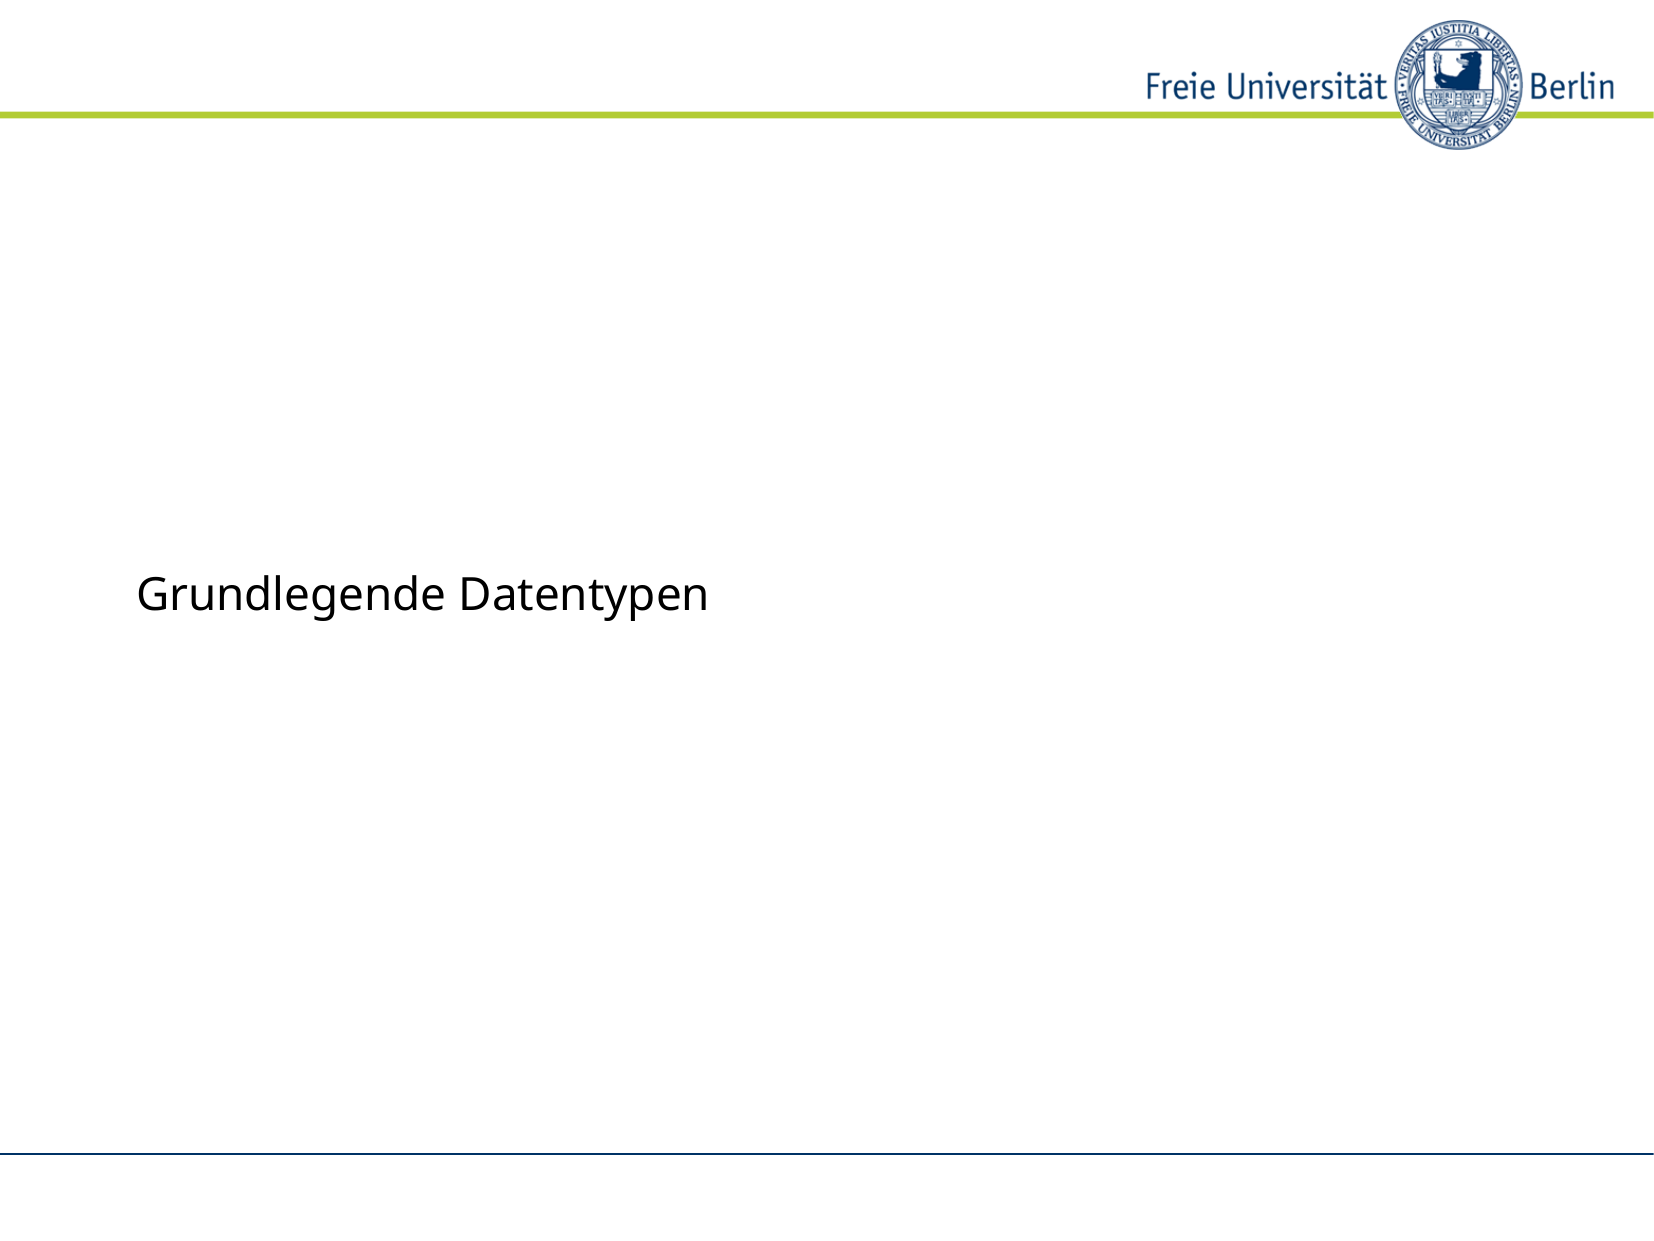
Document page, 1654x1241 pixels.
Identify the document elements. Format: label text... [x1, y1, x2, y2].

picture [1139, 20, 1620, 151]
subtitle Grundlegende Datentypen [115, 177, 1418, 996]
